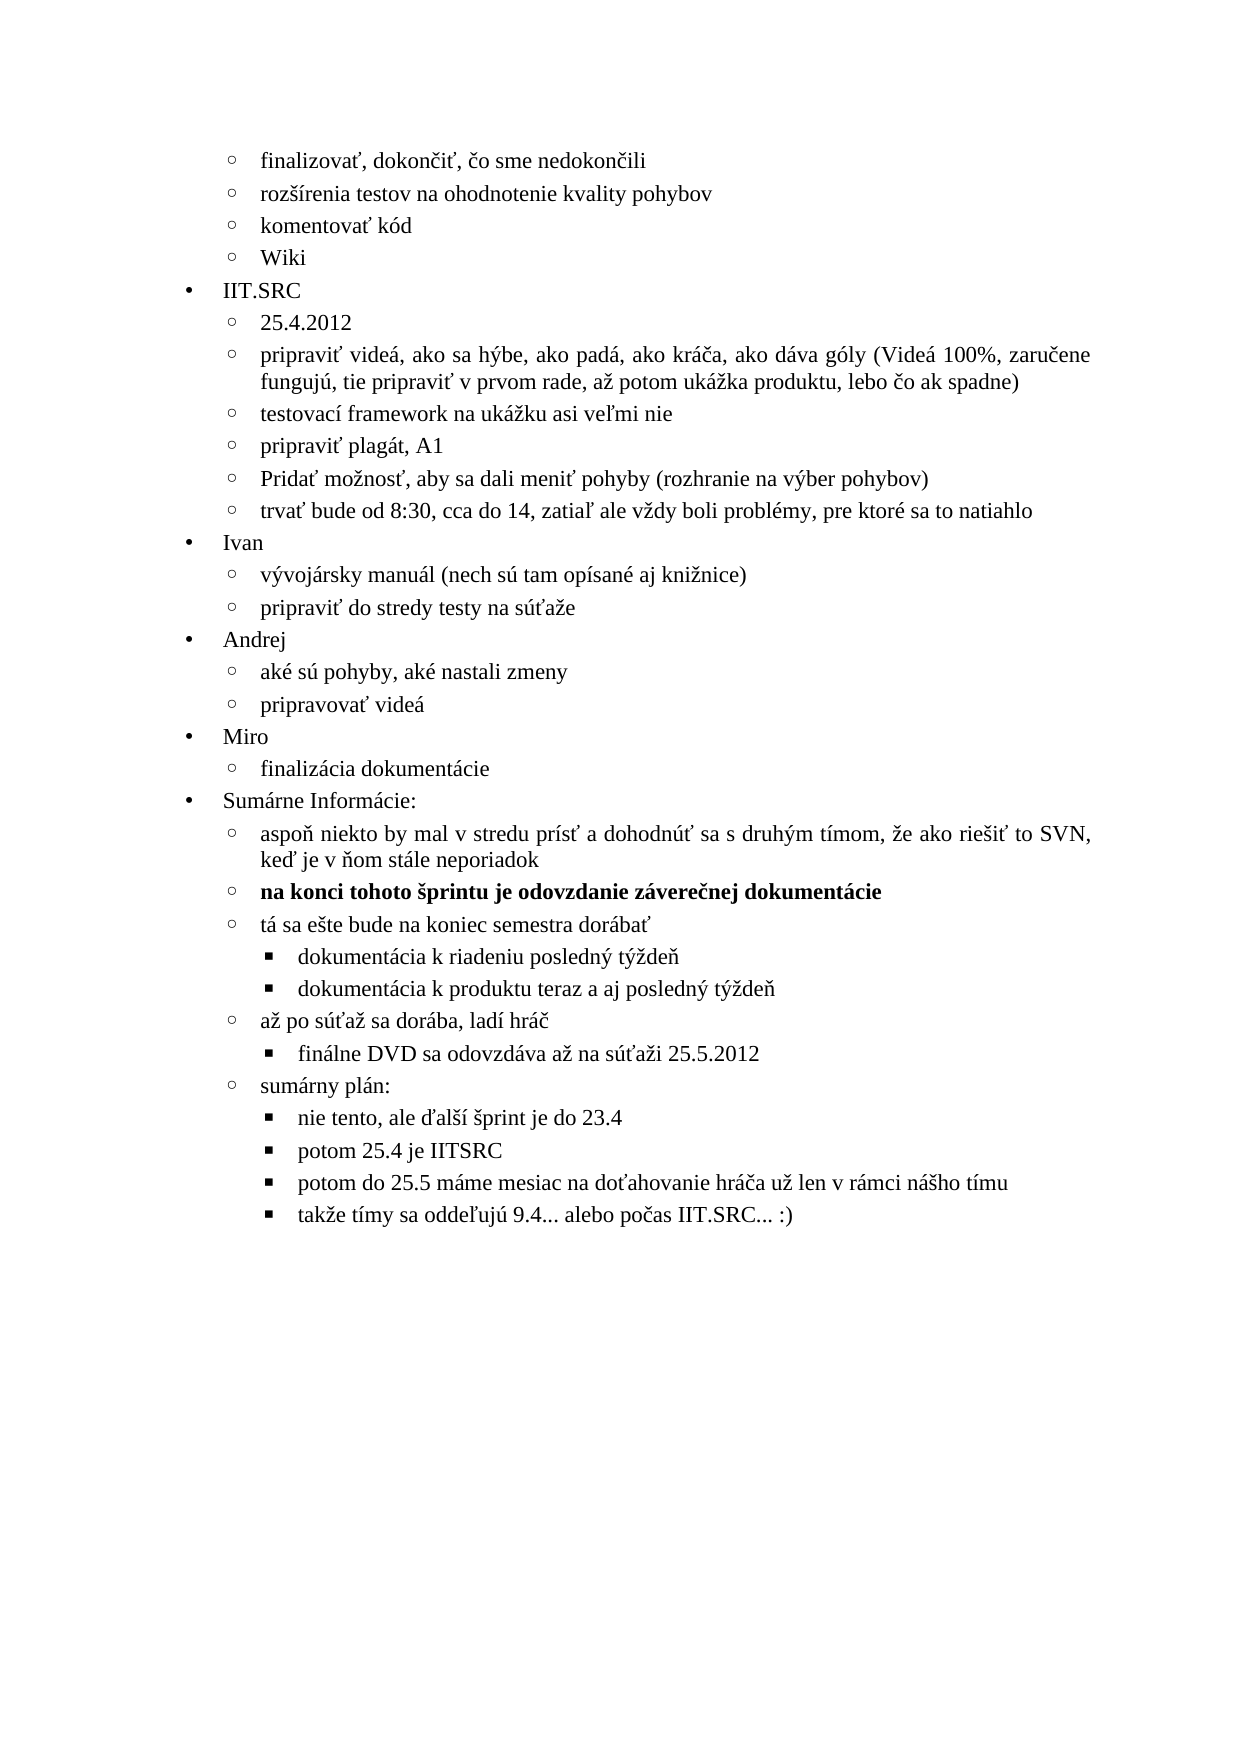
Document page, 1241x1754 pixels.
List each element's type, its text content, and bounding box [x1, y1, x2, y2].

list vývojársky manuál (nech sú tam opísané aj knižnice) [223, 561, 1093, 588]
list rozšírenia testov na ohodnotenie kvality pohybov [223, 180, 1093, 206]
list Andrej [185, 626, 1093, 652]
list Sumárne Informácie: [185, 787, 1093, 814]
list finálne DVD sa odovzdáva až na súťaži 25.5.2012 [260, 1040, 1093, 1066]
list na konci tohoto šprintu je odovzdanie záverečnej dokumentácie [223, 878, 1093, 905]
list potom do 25.5 máme mesiac na doťahovanie hráča už len v rámci nášho tímu [260, 1169, 1093, 1195]
list testovací framework na ukážku asi veľmi nie [223, 400, 1093, 426]
list potom 25.4 je IITSRC [260, 1137, 1093, 1163]
list finalizovať, dokončiť, čo sme nedokončili [223, 148, 1093, 174]
list finalizácia dokumentácie [223, 755, 1093, 782]
list takže tímy sa oddeľujú 9.4... alebo počas IIT.SRC... :) [260, 1201, 1093, 1228]
list komentovať kód [223, 212, 1093, 238]
list aké sú pohyby, aké nastali zmeny [223, 658, 1093, 685]
list IIT.SRC [185, 277, 1093, 303]
list dokumentácia k riadeniu posledný týždeň [260, 943, 1093, 969]
list Ivan [185, 529, 1093, 556]
list nie tento, ale ďalší šprint je do 23.4 [260, 1104, 1093, 1131]
list 25.4.2012 [223, 309, 1093, 335]
list pripraviť videá, ako sa hýbe, ako padá, ako kráča, ako dáva góly (Videá 100%, zaručene fungujú, tie pripraviť v prvom rade, až potom ukážka produktu, lebo čo ak spadne) [223, 341, 1093, 394]
list tá sa ešte bude na koniec semestra dorábať [223, 911, 1093, 937]
list Wiki [223, 244, 1093, 271]
list až po súťaž sa dorába, ladí hráč [223, 1008, 1093, 1034]
list dokumentácia k produktu teraz a aj posledný týždeň [260, 975, 1093, 1002]
list aspoň niekto by mal v stredu prísť a dohodnúť sa s druhým tímom, že ako riešiť to SVN, keď je v ňom stále neporiadok [223, 820, 1093, 872]
list Miro [185, 723, 1093, 749]
list pripraviť do stredy testy na súťaže [223, 594, 1093, 620]
list pripraviť plagát, A1 [223, 432, 1093, 459]
list Pridať možnosť, aby sa dali meniť pohyby (rozhranie na výber pohybov) [223, 464, 1093, 491]
list sumárny plán: [223, 1072, 1093, 1098]
list pripravovať videá [223, 691, 1093, 717]
list trvať bude od 8:30, cca do 14, zatiaľ ale vždy boli problémy, pre ktoré sa to natiahlo [223, 497, 1093, 523]
